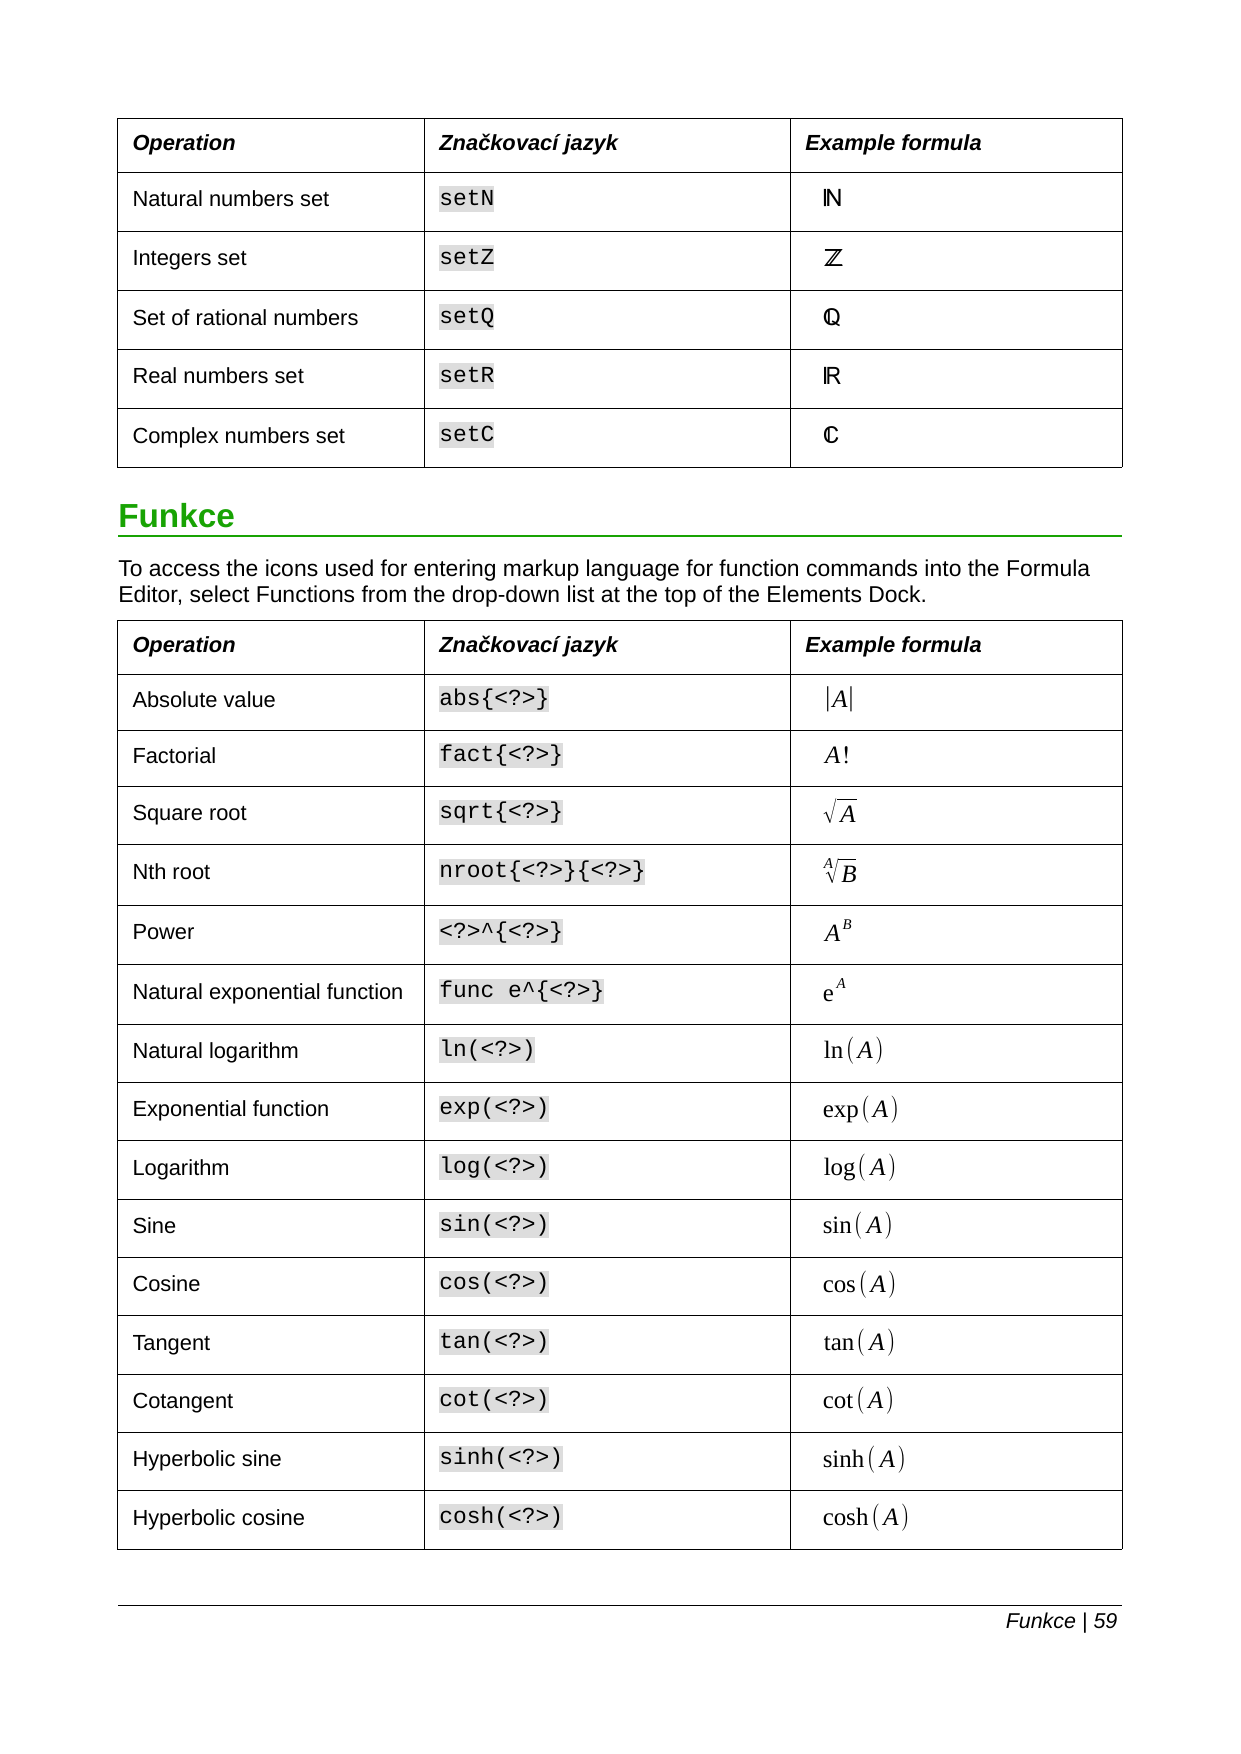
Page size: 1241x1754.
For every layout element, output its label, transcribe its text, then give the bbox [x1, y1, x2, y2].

table_cell [791, 845, 1122, 904]
table_cell cosh(<?>) [425, 1491, 790, 1548]
table_cell Exponential function [118, 1083, 424, 1140]
table_cell [791, 1141, 1122, 1198]
table_cell [791, 787, 1122, 844]
table_cell Logarithm [118, 1141, 424, 1198]
table_cell setR [425, 350, 790, 408]
table_cell Natural exponential function [118, 965, 424, 1023]
table_cell tan(<?>) [425, 1316, 790, 1373]
table_cell [791, 350, 1122, 408]
table_cell [791, 1375, 1122, 1432]
table_cell setN [425, 173, 790, 231]
table_cell [791, 1433, 1122, 1490]
table_cell exp(<?>) [425, 1083, 790, 1140]
text To access the icons used for entering markup language for function commands into the Formula Editor, select Functions from the drop-down list at the top of the Elements Dock. [118, 555, 1122, 607]
table_cell Tangent [118, 1316, 424, 1373]
table_cell fact{<?>} [425, 731, 790, 786]
table_cell [791, 1083, 1122, 1140]
table_cell Square root [118, 787, 424, 844]
table_cell Sine [118, 1200, 424, 1257]
table_cell [791, 1316, 1122, 1373]
table_cell nroot{<?>}{<?>} [425, 845, 790, 904]
table_cell Integers set [118, 232, 424, 290]
table_cell [791, 1025, 1122, 1082]
table_cell Hyperbolic cosine [118, 1491, 424, 1548]
table_cell setZ [425, 232, 790, 290]
table_cell Real numbers set [118, 350, 424, 408]
table_cell [791, 409, 1122, 467]
table_cell Factorial [118, 731, 424, 786]
table_cell [791, 1258, 1122, 1315]
table_cell [791, 1491, 1122, 1548]
table_cell setC [425, 409, 790, 467]
subtitle Funkce [118, 497, 1122, 535]
table_cell Natural numbers set [118, 173, 424, 231]
table_cell Cosine [118, 1258, 424, 1315]
table_cell sinh(<?>) [425, 1433, 790, 1490]
table_cell Cotangent [118, 1375, 424, 1432]
table_cell Power [118, 906, 424, 964]
table_cell [791, 173, 1122, 231]
table_cell Complex numbers set [118, 409, 424, 467]
table_header Značkovací jazyk [425, 621, 790, 673]
table_cell Set of rational numbers [118, 291, 424, 349]
table_cell cot(<?>) [425, 1375, 790, 1432]
table_cell abs{<?>} [425, 675, 790, 730]
table_cell sin(<?>) [425, 1200, 790, 1257]
table_cell [791, 731, 1122, 786]
table_cell ln(<?>) [425, 1025, 790, 1082]
table_cell Absolute value [118, 675, 424, 730]
table_cell [791, 1200, 1122, 1257]
table_cell [791, 291, 1122, 349]
table_header Example formula [791, 621, 1122, 673]
table_cell cos(<?>) [425, 1258, 790, 1315]
table_cell <?>^{<?>} [425, 906, 790, 964]
table_header Example formula [791, 119, 1122, 172]
table_header Operation [118, 119, 424, 172]
table_cell setQ [425, 291, 790, 349]
table_cell log(<?>) [425, 1141, 790, 1198]
table_cell [791, 965, 1122, 1023]
table_cell [791, 232, 1122, 290]
table_cell sqrt{<?>} [425, 787, 790, 844]
table_cell Hyperbolic sine [118, 1433, 424, 1490]
table_cell Natural logarithm [118, 1025, 424, 1082]
table_cell func e^{<?>} [425, 965, 790, 1023]
table_cell Nth root [118, 845, 424, 904]
table_cell [791, 906, 1122, 964]
table_header Operation [118, 621, 424, 673]
table_cell [791, 675, 1122, 730]
table_header Značkovací jazyk [425, 119, 790, 172]
